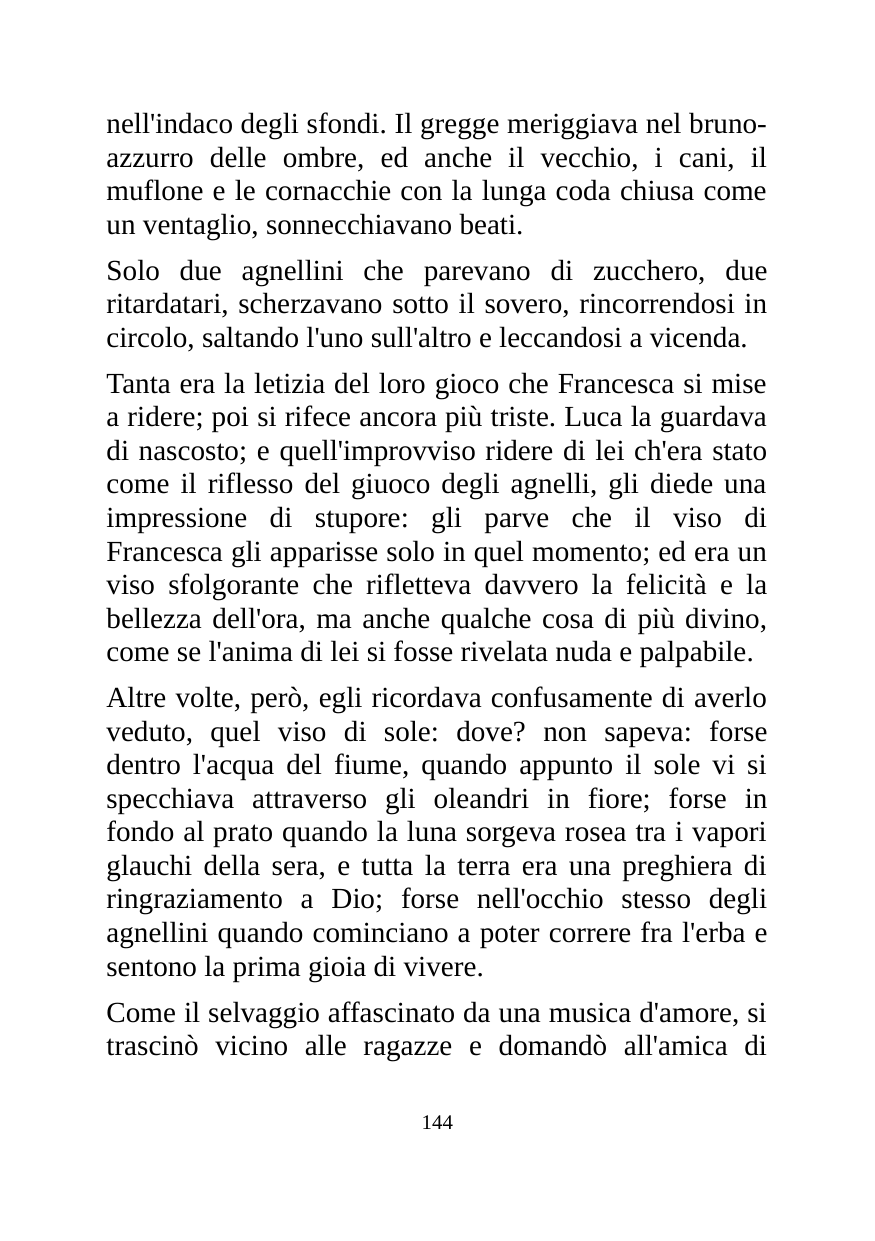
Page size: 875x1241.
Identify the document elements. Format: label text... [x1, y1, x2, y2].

text Tanta era la letizia del loro gioco che Francesca si mise a ridere; poi si rifece ancora più triste. Luca la guardava di nascosto; e quell'improvviso ridere di lei ch'era stato come il riflesso del giuoco degli agnelli, gli diede una impressione di stupore: gli parve che il viso di Francesca gli apparisse solo in quel momento; ed era un viso sfolgorante che rifletteva davvero la felicità e la bellezza dell'ora, ma anche qualche cosa di più divino, come se l'anima di lei si fosse rivelata nuda e palpabile. [106, 366, 768, 668]
text Come il selvaggio affascinato da una musica d'amore, si trascinò vicino alle ragazze e domandò all'amica di [106, 995, 768, 1062]
text Solo due agnellini che parevano di zucchero, due ritardatari, scherzavano sotto il sovero, rincorrendosi in circolo, saltando l'uno sull'altro e leccandosi a vicenda. [106, 253, 768, 353]
text Altre volte, però, egli ricordava confusamente di averlo veduto, quel viso di sole: dove? non sapeva: forse dentro l'acqua del fiume, quando appunto il sole vi si specchiava attraverso gli oleandri in fiore; forse in fondo al prato quando la luna sorgeva rosea tra i vapori glauchi della sera, e tutta la terra era una preghiera di ringraziamento a Dio; forse nell'occhio stesso degli agnellini quando cominciano a poter correre fra l'erba e sentono la prima gioia di vivere. [106, 680, 768, 982]
text nell'indaco degli sfondi. Il gregge meriggiava nel bruno-azzurro delle ombre, ed anche il vecchio, i cani, il muflone e le cornacchie con la lunga coda chiusa come un ventaglio, sonnecchiavano beati. [106, 106, 768, 240]
